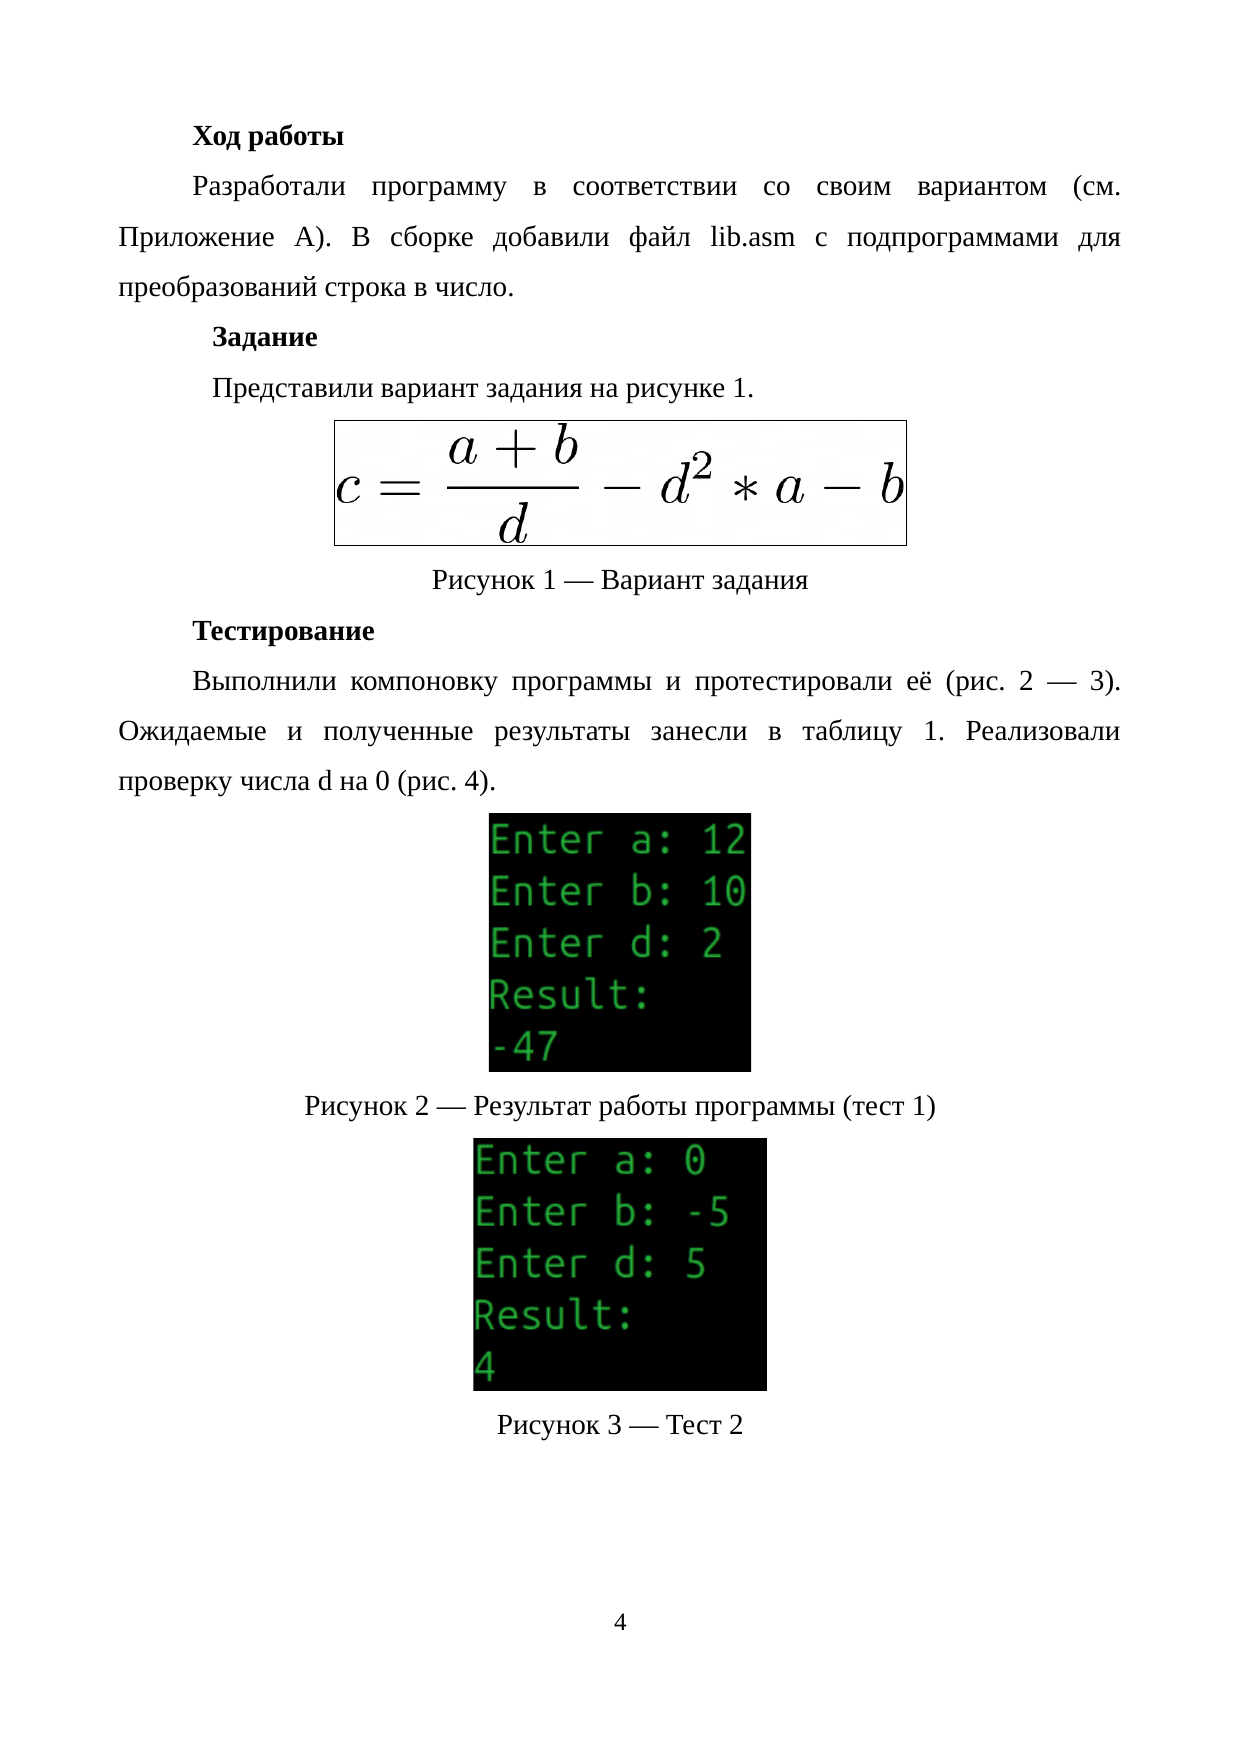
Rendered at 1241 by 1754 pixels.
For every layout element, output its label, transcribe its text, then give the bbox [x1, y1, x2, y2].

subtitle Ход работы [118, 118, 1122, 152]
text Разработали программу в соответствии со своим вариантом (см. Приложение A). В сборке добавили файл lib.asm с подпрограммами для преобразований строка в число. [118, 168, 1122, 303]
text Представили вариант задания на рисунке 1. [118, 370, 1122, 403]
subtitle Тестирование [118, 613, 1122, 646]
text Рисунок 1 — Вариант задания [118, 543, 1122, 596]
picture [473, 1138, 767, 1391]
picture [488, 813, 752, 1072]
subtitle Задание [118, 319, 1122, 353]
picture [336, 423, 904, 543]
text Рисунок 3 — Тест 2 [118, 1391, 1122, 1441]
text Выполнили компоновку программы и протестировали её (рис. 2 — 3). Ожидаемые и полученные результаты занесли в таблицу 1. Реализовали проверку числа d на 0 (рис. 4). [118, 663, 1122, 797]
text Рисунок 2 — Результат работы программы (тест 1) [118, 1072, 1122, 1122]
